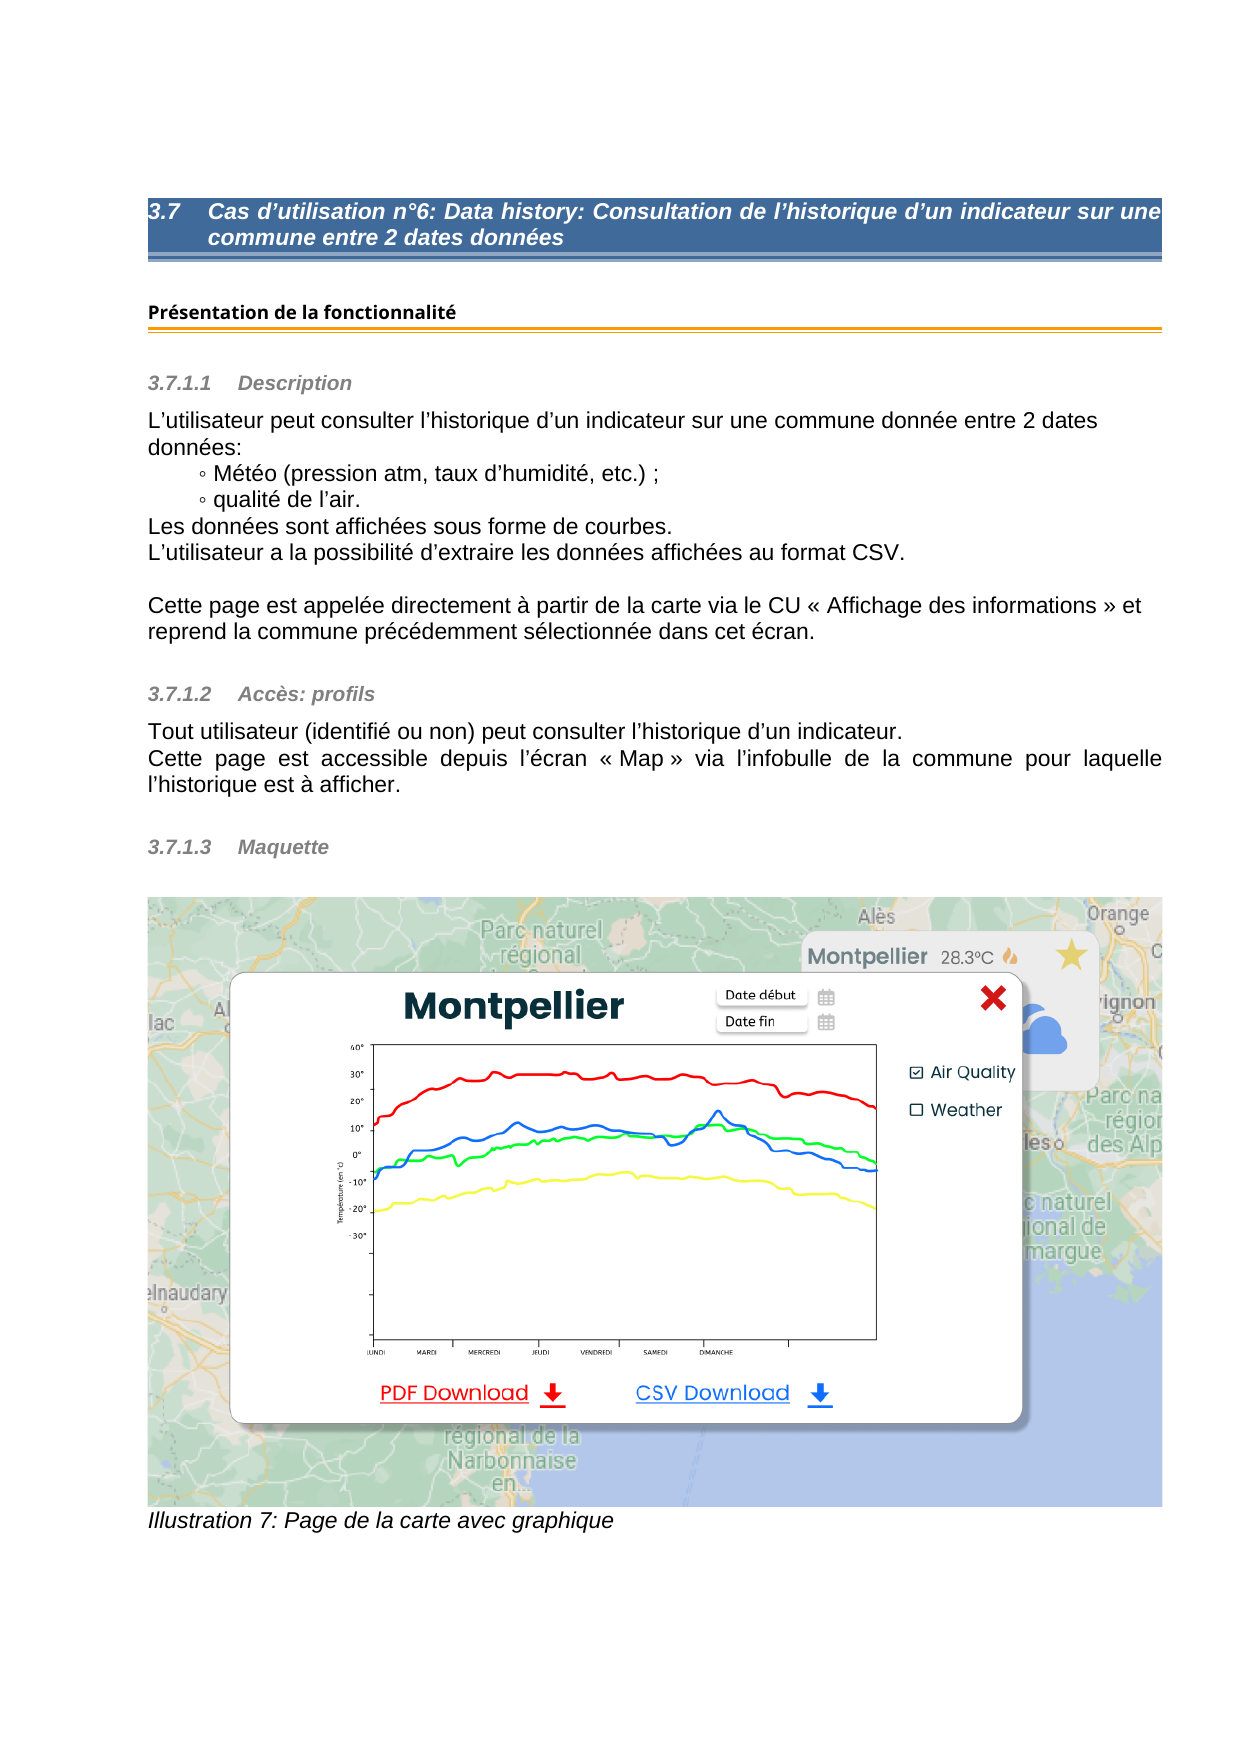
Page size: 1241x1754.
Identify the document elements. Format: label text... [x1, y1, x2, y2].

subtitle Description [148, 371, 1162, 395]
subtitle Présentation de la fonctionnalité [148, 299, 1162, 327]
text L’utilisateur a la possibilité d’extraire les données affichées au format CSV. [148, 539, 1162, 565]
subtitle Cas d’utilisation n°6: Data history: Consultation de l’historique d’un indicateur sur une commune entre 2 dates données [148, 198, 1162, 252]
text ◦ Météo (pression atm, taux d’humidité, etc.) ; [148, 460, 1162, 486]
text ◦ qualité de l’air. [148, 486, 1162, 513]
text Cette page est accessible depuis l’écran « Map » via l’infobulle de la commune pour laquelle l’historique est à afficher. [148, 745, 1162, 797]
text Illustration 7: Page de la carte avec graphique [148, 1507, 1162, 1533]
text Cette page est appelée directement à partir de la carte via le CU « Affichage des informations » et reprend la commune précédemment sélectionnée dans cet écran. [148, 592, 1162, 644]
text Les données sont affichées sous forme de courbes. [148, 513, 1162, 539]
subtitle Accès: profils [148, 682, 1162, 706]
text L’utilisateur peut consulter l’historique d’un indicateur sur une commune donnée entre 2 dates données: [148, 407, 1162, 460]
text Tout utilisateur (identifié ou non) peut consulter l’historique d’un indicateur. [148, 718, 1162, 745]
subtitle Maquette [148, 835, 1162, 859]
picture [147, 897, 1163, 1507]
